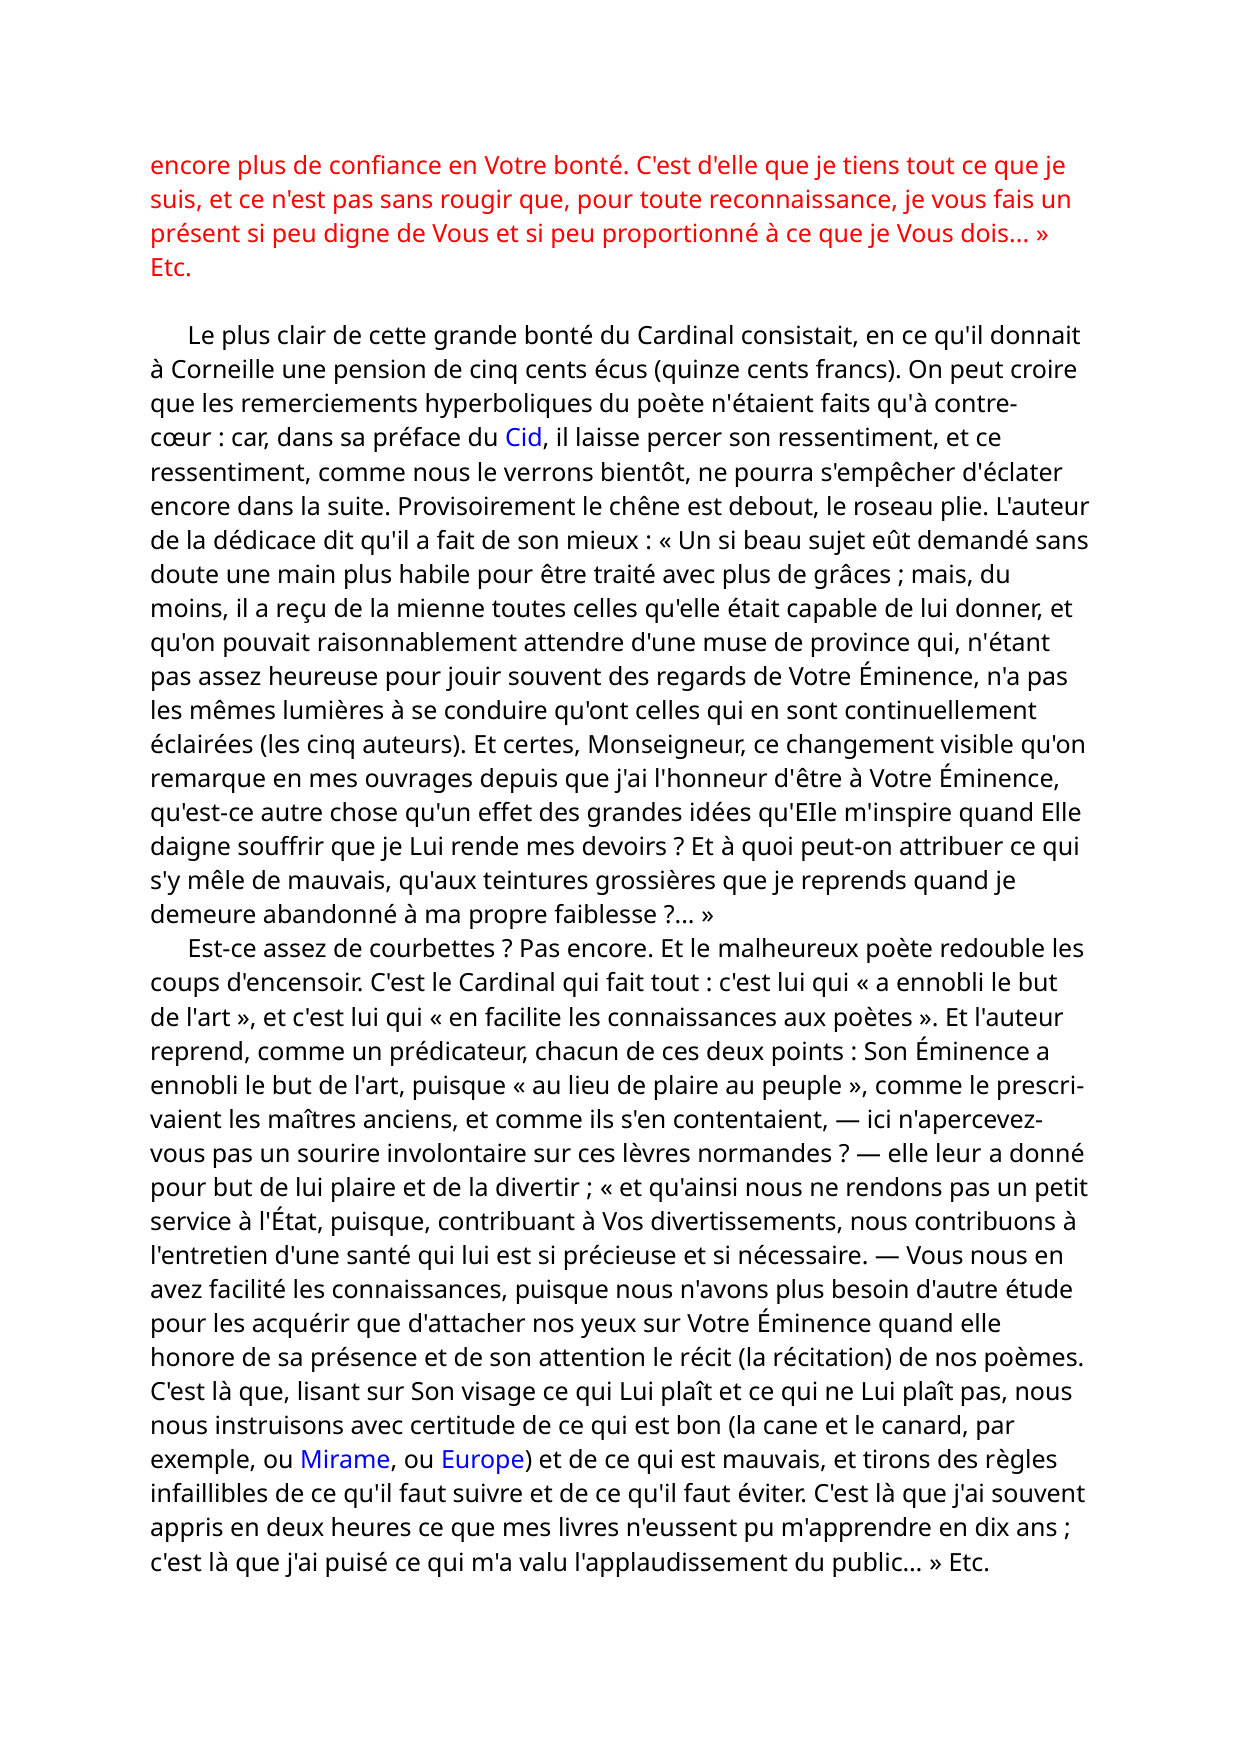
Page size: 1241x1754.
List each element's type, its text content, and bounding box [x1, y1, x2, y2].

text Le plus clair de cette grande bonté du Cardinal consistait, en ce qu'il donnait à Corneille une pen­sion de cinq cents écus (quinze cents francs). On peut croire que les remerciements hyperboliques du poète n'étaient faits qu'à contre-cœur : car, dans sa préface du Cid, il laisse percer son res­sentiment, et ce ressentiment, comme nous le ver­rons bientôt, ne pourra s'empêcher d'éclater encore dans la suite. Provisoirement le chêne est debout, le roseau plie. L'auteur de la dédicace dit qu'il a fait de son mieux : « Un si beau sujet eût demandé sans doute une main plus habile pour être traité avec plus de grâces ; mais, du moins, il a reçu de la mienne toutes celles qu'elle était ca­pable de lui donner, et qu'on pouvait raisonnable­ment attendre d'une muse de province qui, n'étant pas assez heureuse pour jouir souvent des regards de Votre Éminence, n'a pas les mêmes lumières à se conduire qu'ont celles qui en sont continuelle­ment éclairées (les cinq auteurs). Et certes, Mon­seigneur, ce changement visible qu'on remarque en mes ouvrages depuis que j'ai l'honneur d'être à Votre Éminence, qu'est-ce autre chose qu'un effet des grandes idées qu'EIle m'inspire quand Elle daigne souffrir que je Lui rende mes devoirs ? Et à quoi peut-on attribuer ce qui s'y mêle de mauvais, qu'aux teintures grossières que je reprends quand je demeure abandonné à ma propre faiblesse ?... » [150, 318, 1091, 931]
text Est-ce assez de courbettes ? Pas encore. Et le malheureux poète redouble les coups d'encensoir. C'est le Cardinal qui fait tout : c'est lui qui « a en­nobli le but de l'art », et c'est lui qui « en facilite les connaissances aux poètes ». Et l'auteur reprend, comme un prédicateur, chacun de ces deux points : Son Éminence a ennobli le but de l'art, puisque « au lieu de plaire au peuple », comme le prescri­vaient les maîtres anciens, et comme ils s'en con­tentaient, — ici n'apercevez-vous pas un sourire involontaire sur ces lèvres normandes ? — elle leur a donné pour but de lui plaire et de la divertir ; « et qu'ainsi nous ne rendons pas un petit service à l'État, puisque, contribuant à Vos divertissements, nous contribuons à l'entretien d'une santé qui lui est si précieuse et si nécessaire. — Vous nous en avez facilité les connaissances, puisque nous n'avons plus besoin d'autre étude pour les acquérir que d'attacher nos yeux sur Votre Éminence quand elle honore de sa présence et de son attention le récit (la récitation) de nos poèmes. C'est là que, lisant sur Son visage ce qui Lui plaît et ce qui ne Lui plaît pas, nous nous instruisons avec certitude de ce qui est bon (la cane et le canard, par exemple, ou Mirame, ou Europe) et de ce qui est mauvais, et tirons des règles infaillibles de ce qu'il faut suivre et de ce qu'il faut éviter. C'est là que j'ai souvent appris en deux heures ce que mes livres n'eussent pu m'apprendre en dix ans ; c'est là que j'ai puisé ce qui m'a valu l'applaudissement du public… » Etc. [150, 931, 1091, 1578]
text encore plus de confiance en Votre bonté. C'est d'elle que je tiens tout ce que je suis, et ce n'est pas sans rougir que, pour toute reconnais­sance, je vous fais un présent si peu digne de Vous et si peu proportionné à ce que je Vous dois... » Etc. [150, 148, 1091, 284]
